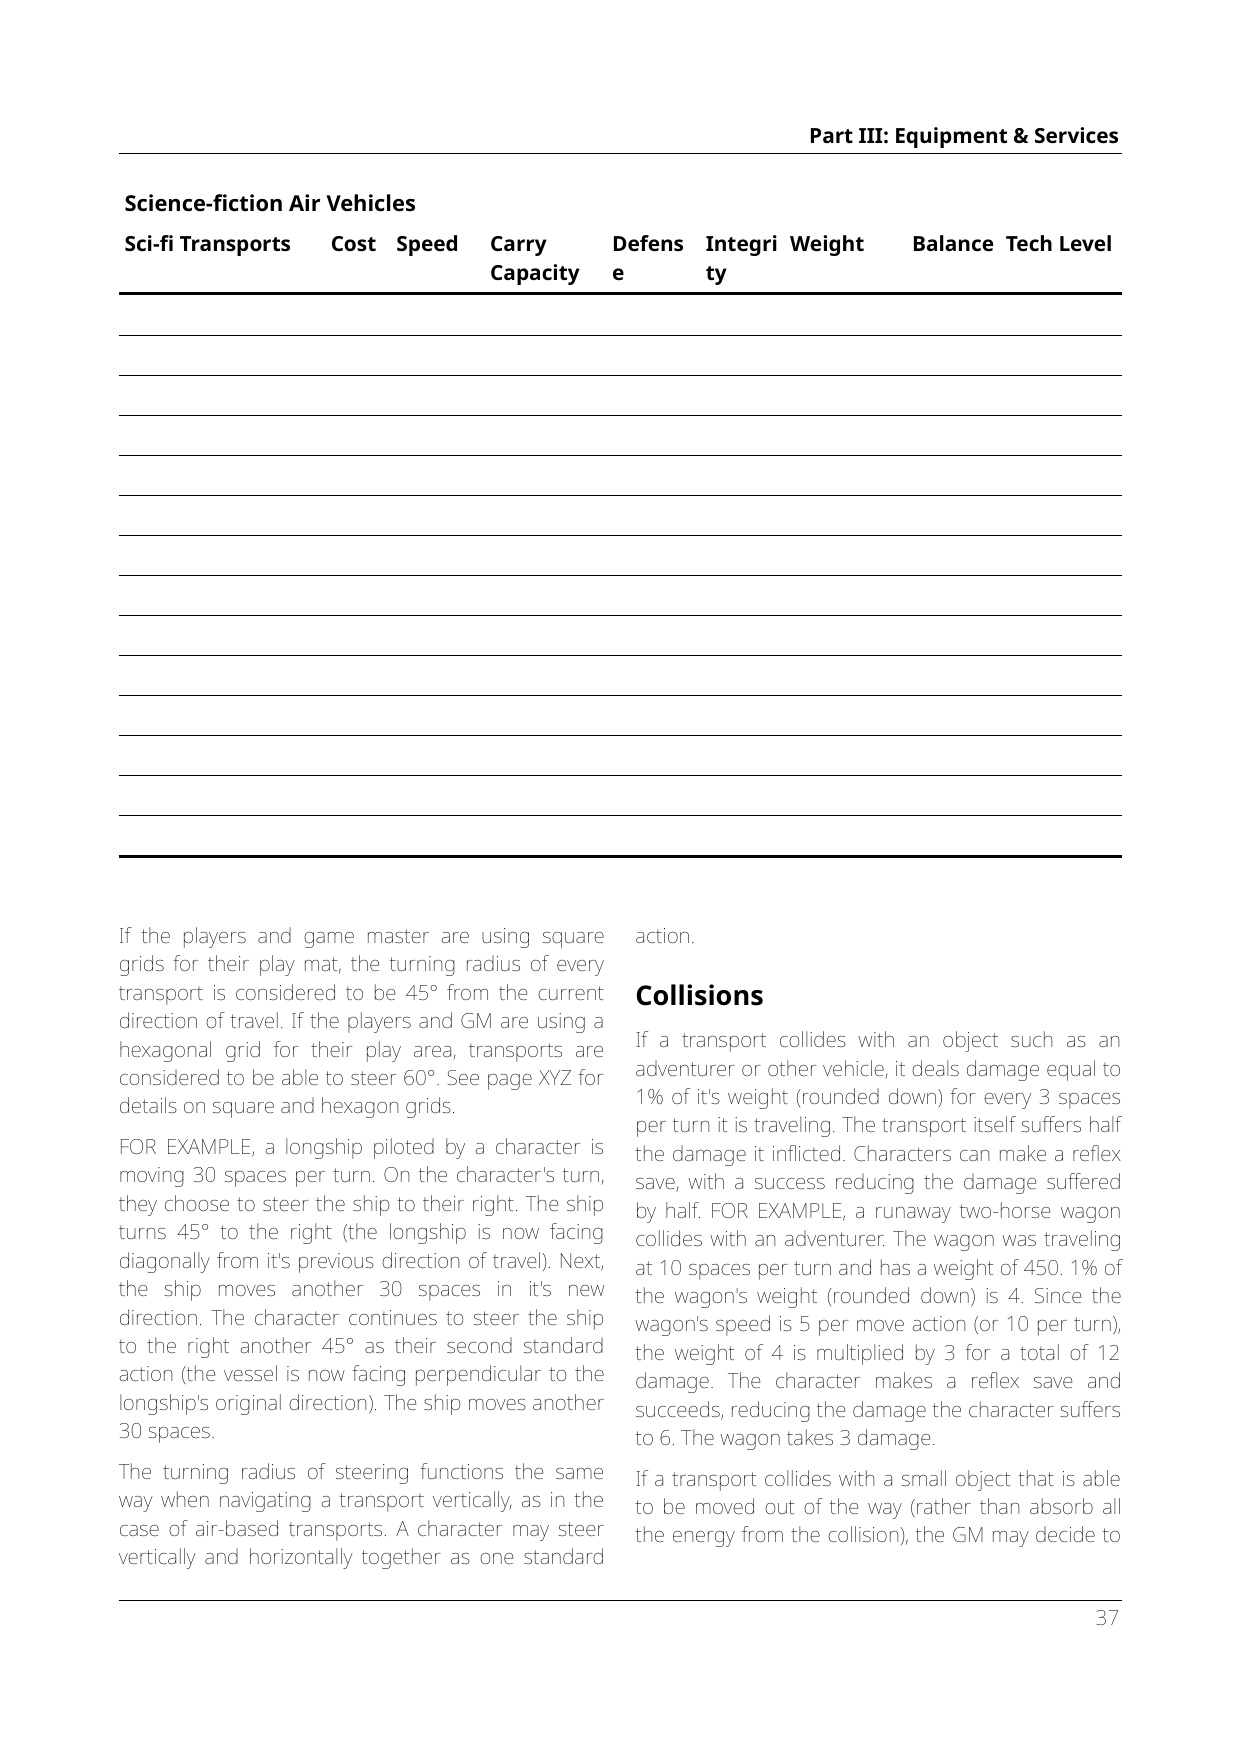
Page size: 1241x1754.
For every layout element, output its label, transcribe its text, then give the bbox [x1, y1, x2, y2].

table_cell [606, 336, 700, 375]
table_cell [325, 576, 390, 615]
table_cell [606, 816, 700, 855]
table_cell [700, 496, 784, 535]
table_cell [1000, 656, 1122, 695]
table_cell [390, 295, 484, 335]
table_cell [606, 656, 700, 695]
table_cell [325, 376, 390, 415]
table_cell [325, 416, 390, 455]
table_cell [906, 496, 1000, 535]
table_cell [700, 816, 784, 855]
table_cell [1000, 496, 1122, 535]
table_cell [606, 576, 700, 615]
table_cell [119, 816, 325, 855]
table_cell [325, 616, 390, 655]
table_cell [390, 416, 484, 455]
table_cell [119, 336, 325, 375]
table_cell [119, 656, 325, 695]
text The turning radius of steering functions the same way when navigating a transport vertically, as in the case of air-based transports. A character may steer vertically and horizontally together as one standard [118, 1457, 605, 1571]
table_cell [325, 696, 390, 735]
table_cell [700, 576, 784, 615]
table_cell [119, 696, 325, 735]
table_cell [1000, 616, 1122, 655]
table_cell [484, 496, 606, 535]
table_cell [784, 496, 906, 535]
table_cell [1000, 776, 1122, 815]
table_cell [119, 295, 325, 335]
table_cell [1000, 696, 1122, 735]
table_cell Tech Level [1000, 224, 1122, 292]
table_cell [390, 736, 484, 775]
table_cell Cost [325, 224, 390, 292]
table_cell [700, 736, 784, 775]
table_cell [484, 656, 606, 695]
table_cell [119, 456, 325, 495]
table_cell [784, 816, 906, 855]
table_cell [325, 496, 390, 535]
table_cell [484, 616, 606, 655]
table_cell [119, 616, 325, 655]
table_cell [390, 776, 484, 815]
table_cell [119, 776, 325, 815]
table_cell [390, 816, 484, 855]
table_cell [484, 416, 606, 455]
table_cell [1000, 576, 1122, 615]
table_cell [784, 536, 906, 575]
table_cell Defense [606, 224, 700, 292]
table_cell [119, 736, 325, 775]
table_cell [119, 536, 325, 575]
table_cell [906, 376, 1000, 415]
table_cell [325, 776, 390, 815]
table_cell [390, 496, 484, 535]
table_cell [700, 456, 784, 495]
table_cell [784, 576, 906, 615]
table_cell [906, 576, 1000, 615]
table_cell [784, 736, 906, 775]
table_cell [700, 656, 784, 695]
table_cell [606, 736, 700, 775]
table_cell [484, 696, 606, 735]
table_cell [484, 336, 606, 375]
table_cell [325, 456, 390, 495]
text If a transport collides with a small object that is able to be moved out of the way (rather than absorb all the energy from the collision), the GM may decide to [635, 1464, 1122, 1549]
table_cell [390, 616, 484, 655]
table_cell [906, 776, 1000, 815]
table_cell [390, 376, 484, 415]
table_cell [906, 696, 1000, 735]
table_cell Integrity [700, 224, 784, 292]
table_cell [784, 416, 906, 455]
table_cell [906, 816, 1000, 855]
table_cell [784, 656, 906, 695]
table_cell [1000, 816, 1122, 855]
table_cell [700, 696, 784, 735]
table_cell [390, 336, 484, 375]
table_cell [390, 536, 484, 575]
table_cell [119, 496, 325, 535]
table_cell [1000, 416, 1122, 455]
table_cell [906, 295, 1000, 335]
table_cell [700, 536, 784, 575]
table_cell [906, 656, 1000, 695]
table_cell [700, 616, 784, 655]
text action. [635, 921, 1122, 949]
table_cell [484, 576, 606, 615]
table_cell [700, 776, 784, 815]
table_cell [606, 536, 700, 575]
table_cell [325, 295, 390, 335]
table_cell [784, 616, 906, 655]
text Collisions [635, 976, 1122, 1013]
table_cell [784, 696, 906, 735]
table_cell [484, 816, 606, 855]
table_cell [390, 656, 484, 695]
table_cell [484, 536, 606, 575]
text FOR EXAMPLE, a longship piloted by a character is moving 30 spaces per turn. On the character's turn, they choose to steer the ship to their right. The ship turns 45° to the right (the longship is now facing diagonally from it's previous direction of travel). Next, the ship moves another 30 spaces in it's new direction. The character continues to steer the ship to the right another 45° as their second standard action (the vessel is now facing perpendicular to the longship's original direction). The ship moves another 30 spaces. [118, 1132, 605, 1445]
table_cell [906, 416, 1000, 455]
table_cell [606, 616, 700, 655]
table_cell [1000, 736, 1122, 775]
table_cell [784, 776, 906, 815]
table_cell [1000, 536, 1122, 575]
table_cell Weight [784, 224, 906, 292]
table_cell [484, 295, 606, 335]
text If a transport collides with an object such as an adventurer or other vehicle, it deals damage equal to 1% of it's weight (rounded down) for every 3 spaces per turn it is traveling. The transport itself suffers half the damage it inflicted. Characters can make a reflex save, with a success reducing the damage suffered by half. FOR EXAMPLE, a runaway two-horse wagon collides with an adventurer. The wagon was traveling at 10 spaces per turn and has a weight of 450. 1% of the wagon's weight (rounded down) is 4. Since the wagon's speed is 5 per move action (or 10 per turn), the weight of 4 is multiplied by 3 for a total of 12 damage. The character makes a reflex save and succeeds, reducing the damage the character suffers to 6. The wagon takes 3 damage. [635, 1025, 1122, 1452]
table_cell [1000, 295, 1122, 335]
table_cell [1000, 336, 1122, 375]
table_cell [606, 295, 700, 335]
table_cell [606, 456, 700, 495]
table_cell [325, 656, 390, 695]
table_cell [484, 776, 606, 815]
table_cell [325, 536, 390, 575]
table_cell [606, 376, 700, 415]
table_cell [390, 456, 484, 495]
table_cell [325, 736, 390, 775]
table_cell [390, 576, 484, 615]
table_cell [325, 336, 390, 375]
table_cell [1000, 376, 1122, 415]
table_cell [484, 456, 606, 495]
table_cell Carry Capacity [484, 224, 606, 292]
table_cell [484, 376, 606, 415]
table_cell [700, 416, 784, 455]
table_cell [784, 295, 906, 335]
table_cell Balance [906, 224, 1000, 292]
table_cell [606, 496, 700, 535]
table_cell [784, 336, 906, 375]
table_header Science-fiction Air Vehicles [119, 183, 1122, 224]
text If the players and game master are using square grids for their play mat, the turning radius of every transport is considered to be 45° from the current direction of travel. If the players and GM are using a hexagonal grid for their play area, transports are considered to be able to steer 60°. See page XYZ for details on square and hexagon grids. [118, 921, 605, 1120]
table_cell [119, 576, 325, 615]
table_cell [606, 776, 700, 815]
table_cell [906, 536, 1000, 575]
table_cell [906, 336, 1000, 375]
table_cell [700, 336, 784, 375]
table_cell Sci-fi Transports [119, 224, 325, 292]
table_cell [906, 456, 1000, 495]
table_cell [606, 416, 700, 455]
table_cell [606, 696, 700, 735]
table_cell [906, 616, 1000, 655]
table_cell [325, 816, 390, 855]
table_cell [484, 736, 606, 775]
table_cell Speed [390, 224, 484, 292]
table_cell [784, 456, 906, 495]
table_cell [906, 736, 1000, 775]
table_cell [390, 696, 484, 735]
table_cell [1000, 456, 1122, 495]
table_cell [784, 376, 906, 415]
table_cell [700, 295, 784, 335]
table_cell [119, 858, 1122, 892]
table_cell [700, 376, 784, 415]
table_cell [119, 376, 325, 415]
table_cell [119, 416, 325, 455]
